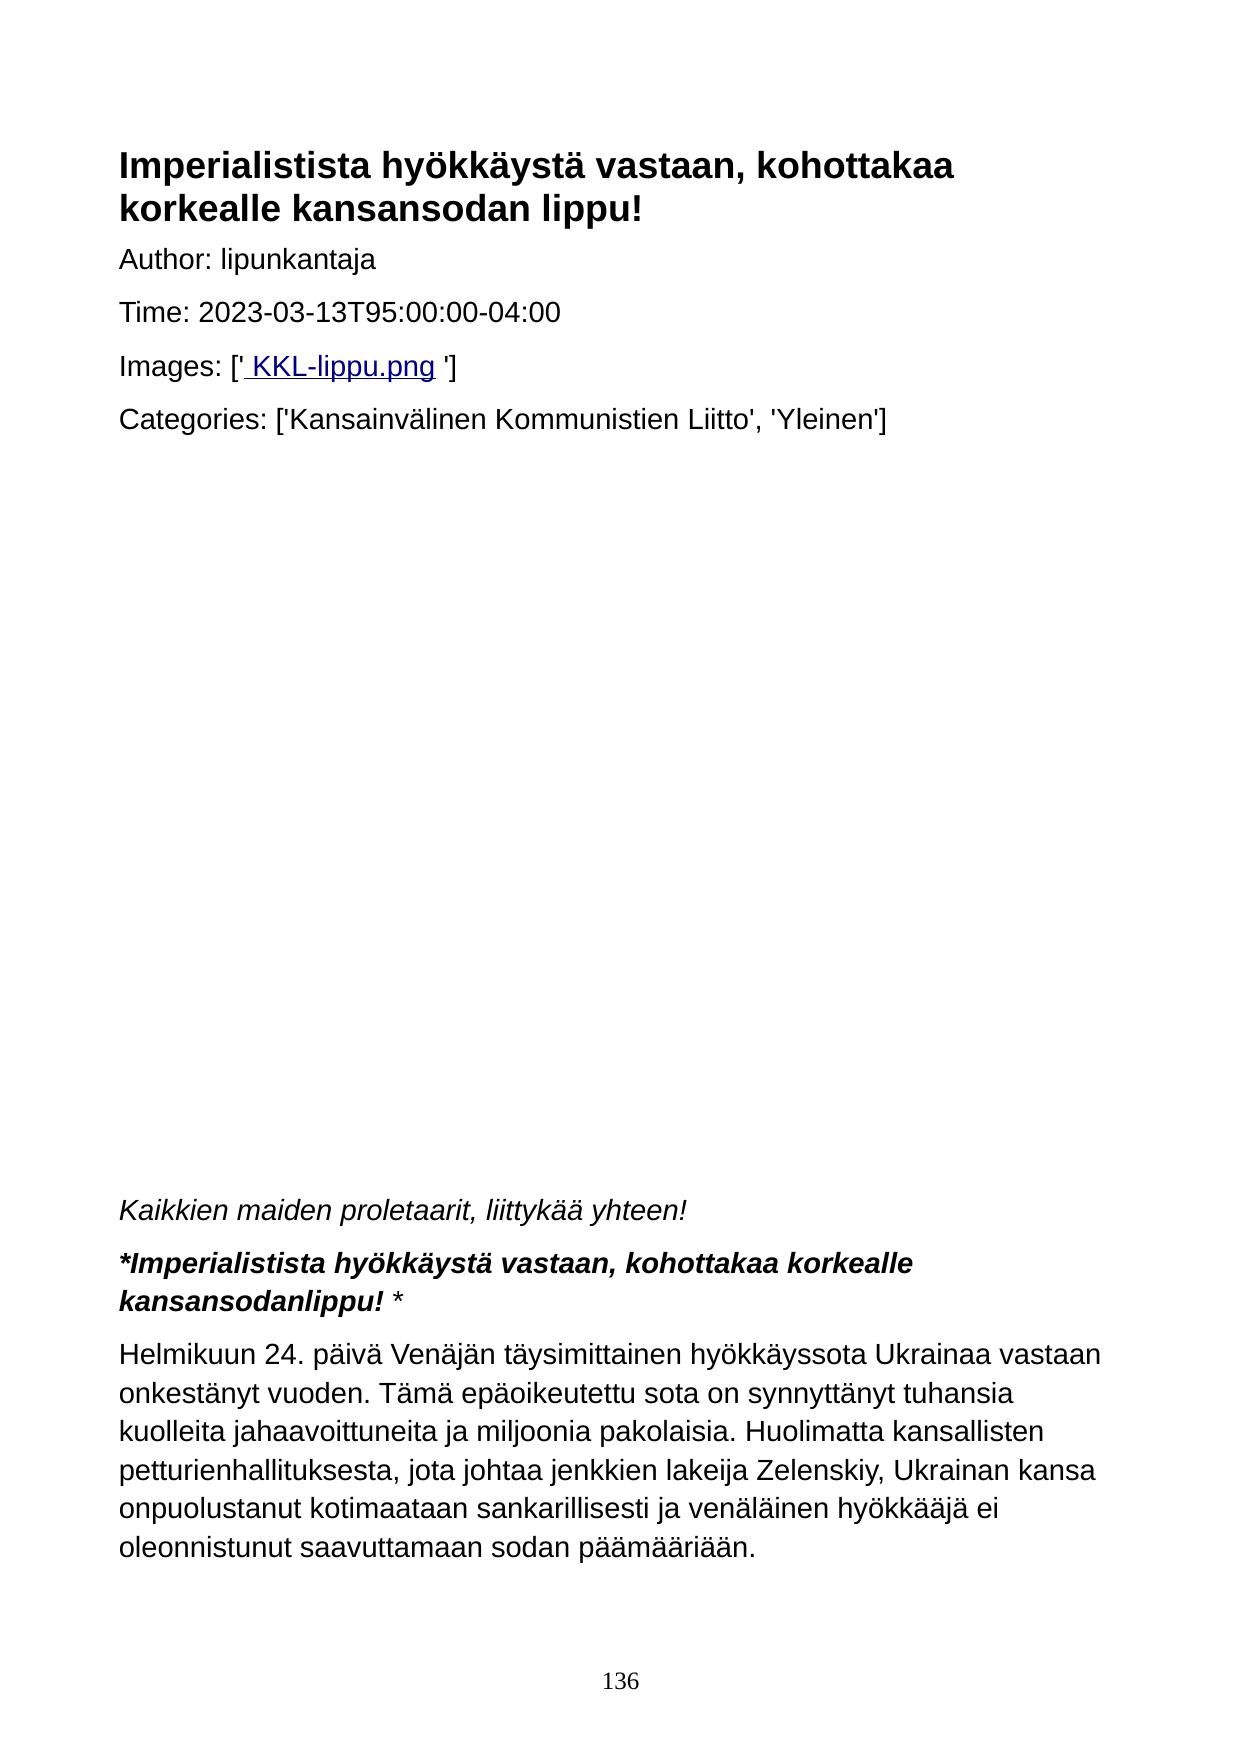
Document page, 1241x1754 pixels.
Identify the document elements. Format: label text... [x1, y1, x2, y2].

text Kaikkien maiden proletaarit, liittykää yhteen! [118, 1193, 1122, 1226]
subtitle Imperialistista hyökkäystä vastaan, kohottakaa korkealle kansansodan lippu! [118, 143, 1122, 230]
text Time: 2023-03-13T95:00:00-04:00 [118, 295, 1122, 329]
text *Imperialistista hyökkäystä vastaan, kohottakaa korkealle kansansodanlippu! * [118, 1246, 1122, 1318]
text Images: [' KKL-lippu.png '] [118, 348, 1122, 382]
text Helmikuun 24. päivä Venäjän täysimittainen hyökkäyssota Ukrainaa vastaan onkestänyt vuoden. Tämä epäoikeutettu sota on synnyttänyt tuhansia kuolleita jahaavoittuneita ja miljoonia pakolaisia. Huolimatta kansallisten petturienhallituksesta, jota johtaa jenkkien lakeija Zelenskiy, Ukrainan kansa onpuolustanut kotimaataan sankarillisesti ja venäläinen hyökkääjä ei oleonnistunut saavuttamaan sodan päämääriään. [118, 1337, 1122, 1564]
text Author: lipunkantaja [118, 242, 1122, 276]
text Categories: ['Kansainvälinen Kommunistien Liitto', 'Yleinen'] [118, 402, 1122, 435]
